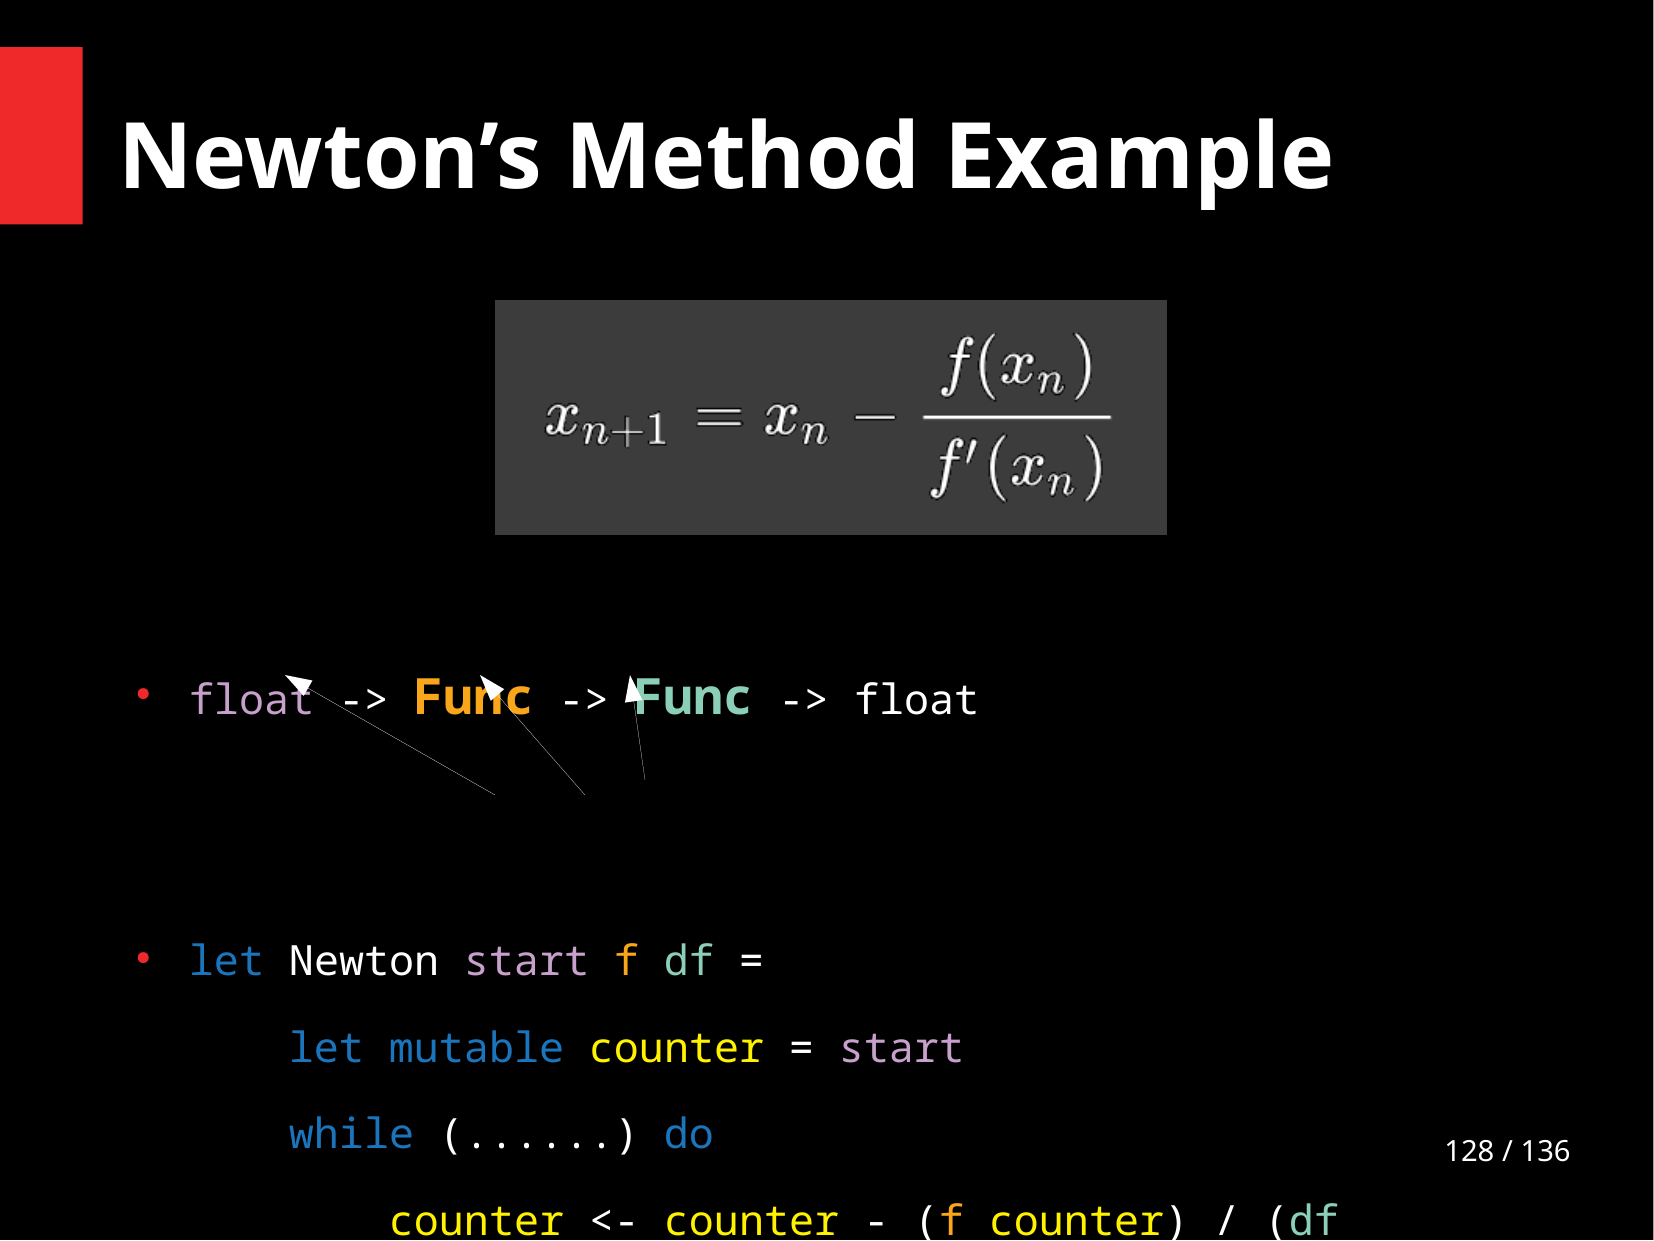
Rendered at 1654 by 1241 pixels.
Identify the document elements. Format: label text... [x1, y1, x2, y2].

title Newton’s Method Example [118, 49, 1571, 257]
picture [495, 300, 1167, 535]
list float -> Func -> Func -> float let Newton start f df = let mutable counter = start while (......) do counter <- counter - (f counter) / (df counter) [118, 315, 1536, 1081]
